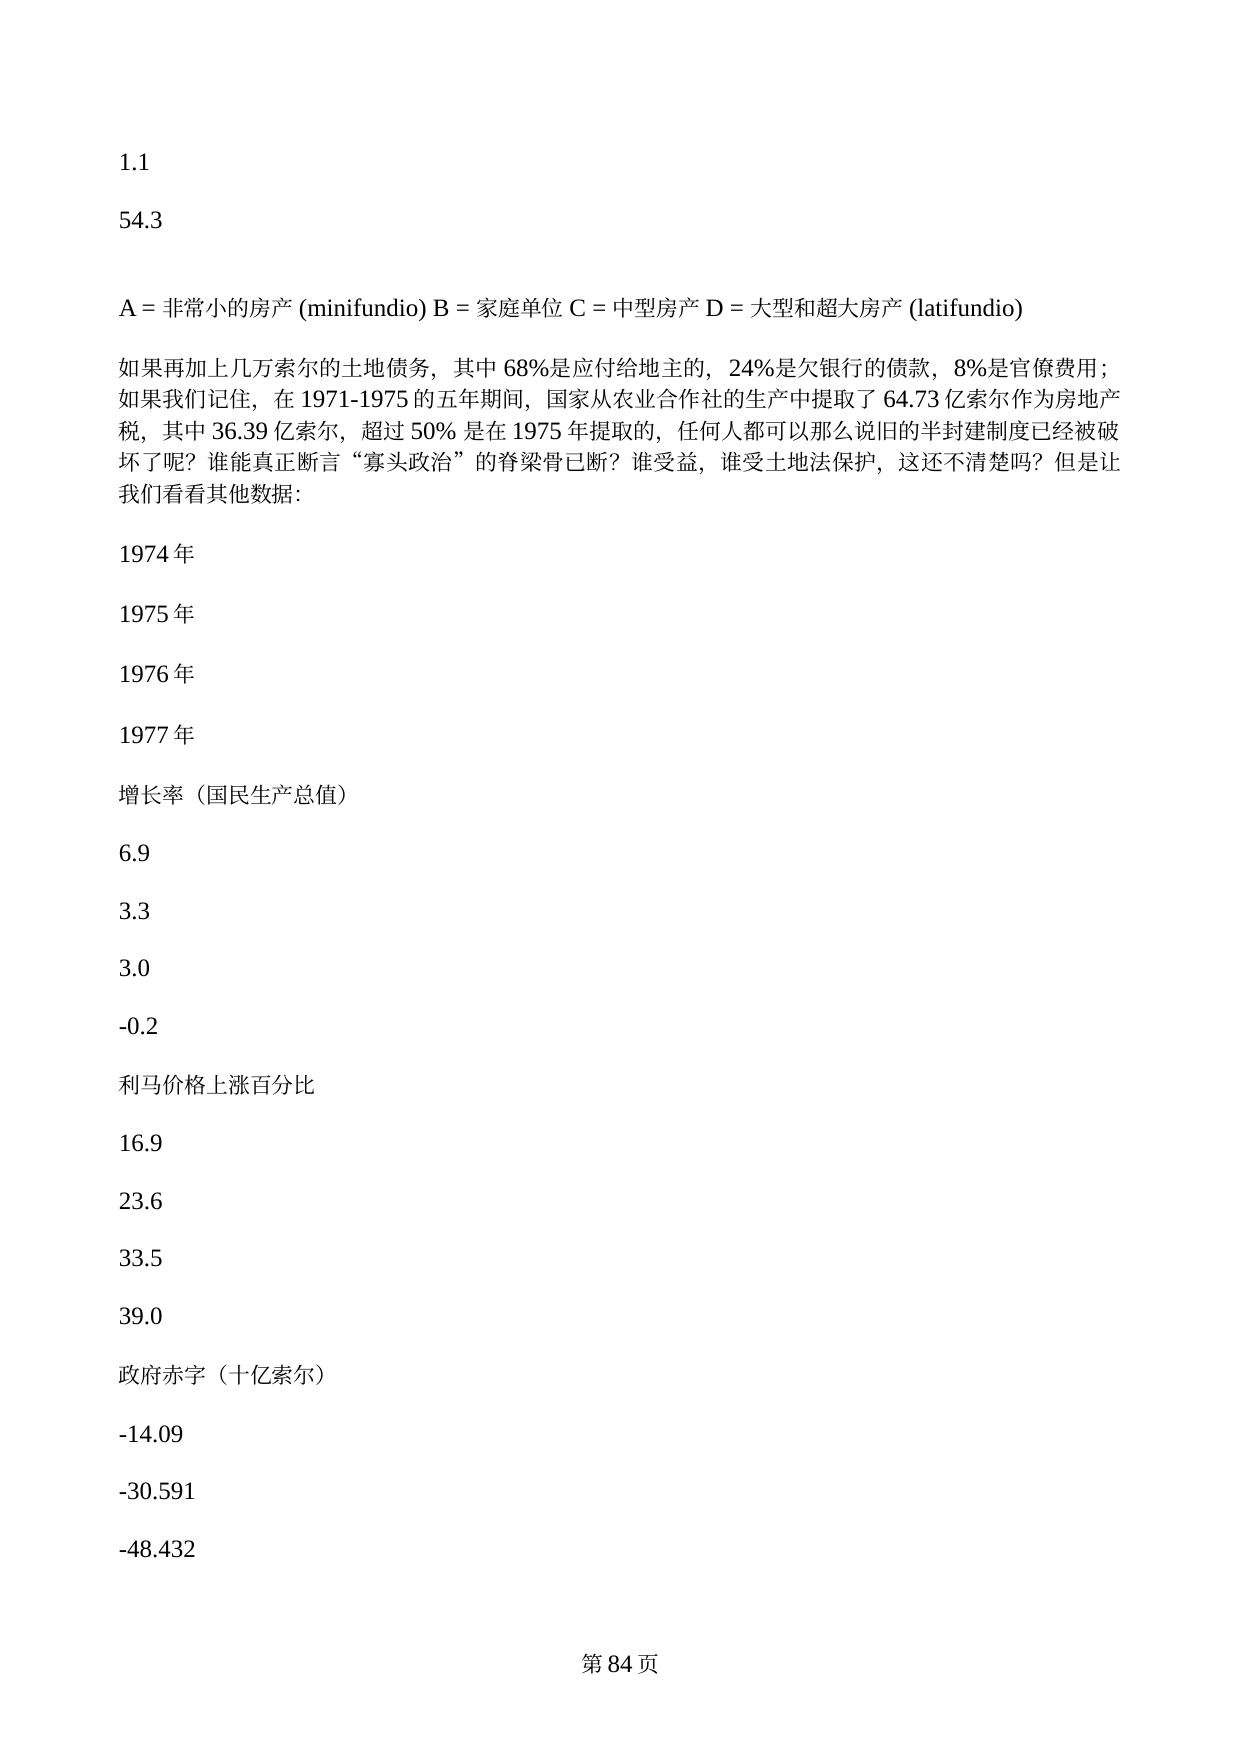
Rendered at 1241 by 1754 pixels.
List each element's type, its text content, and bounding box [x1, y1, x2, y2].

text 54.3 [118, 205, 1122, 233]
text 6.9 [118, 838, 1122, 867]
text 3.3 [118, 896, 1122, 924]
text 1977年 [118, 718, 1122, 749]
text 1976年 [118, 658, 1122, 689]
text 利马价格上涨百分比 [118, 1068, 1122, 1100]
text -48.432 [118, 1534, 1122, 1562]
text -30.591 [118, 1476, 1122, 1505]
text -14.09 [118, 1419, 1122, 1447]
text A = 非常小的房产 (minifundio) B = 家庭单位 C = 中型房产 D = 大型和超大房产 (latifundio) [118, 291, 1122, 322]
text -0.2 [118, 1011, 1122, 1039]
text 39.0 [118, 1301, 1122, 1330]
text 33.5 [118, 1243, 1122, 1272]
text 1.1 [118, 147, 1122, 176]
text 1975年 [118, 597, 1122, 629]
text 如果再加上几万索尔的土地债务，其中68%是应付给地主的，24%是欠银行的债款，8%是官僚费用；如果我们记住，在1971-1975的五年期间，国家从农业合作社的生产中提取了64.73亿索尔作为房地产税，其中36.39亿索尔，超过50% 是在1975年提取的，任何人都可以那么说旧的半封建制度已经被破坏了呢？谁能真正断言“寡头政治”的脊梁骨已断？谁受益，谁受土地法保护，这还不清楚吗？但是让我们看看其他数据： [118, 351, 1122, 508]
text 增长率（国民生产总值） [118, 778, 1122, 809]
text 1974年 [118, 537, 1122, 569]
text 16.9 [118, 1128, 1122, 1157]
text 23.6 [118, 1186, 1122, 1215]
text 3.0 [118, 953, 1122, 982]
text 政府赤字（十亿索尔） [118, 1358, 1122, 1390]
